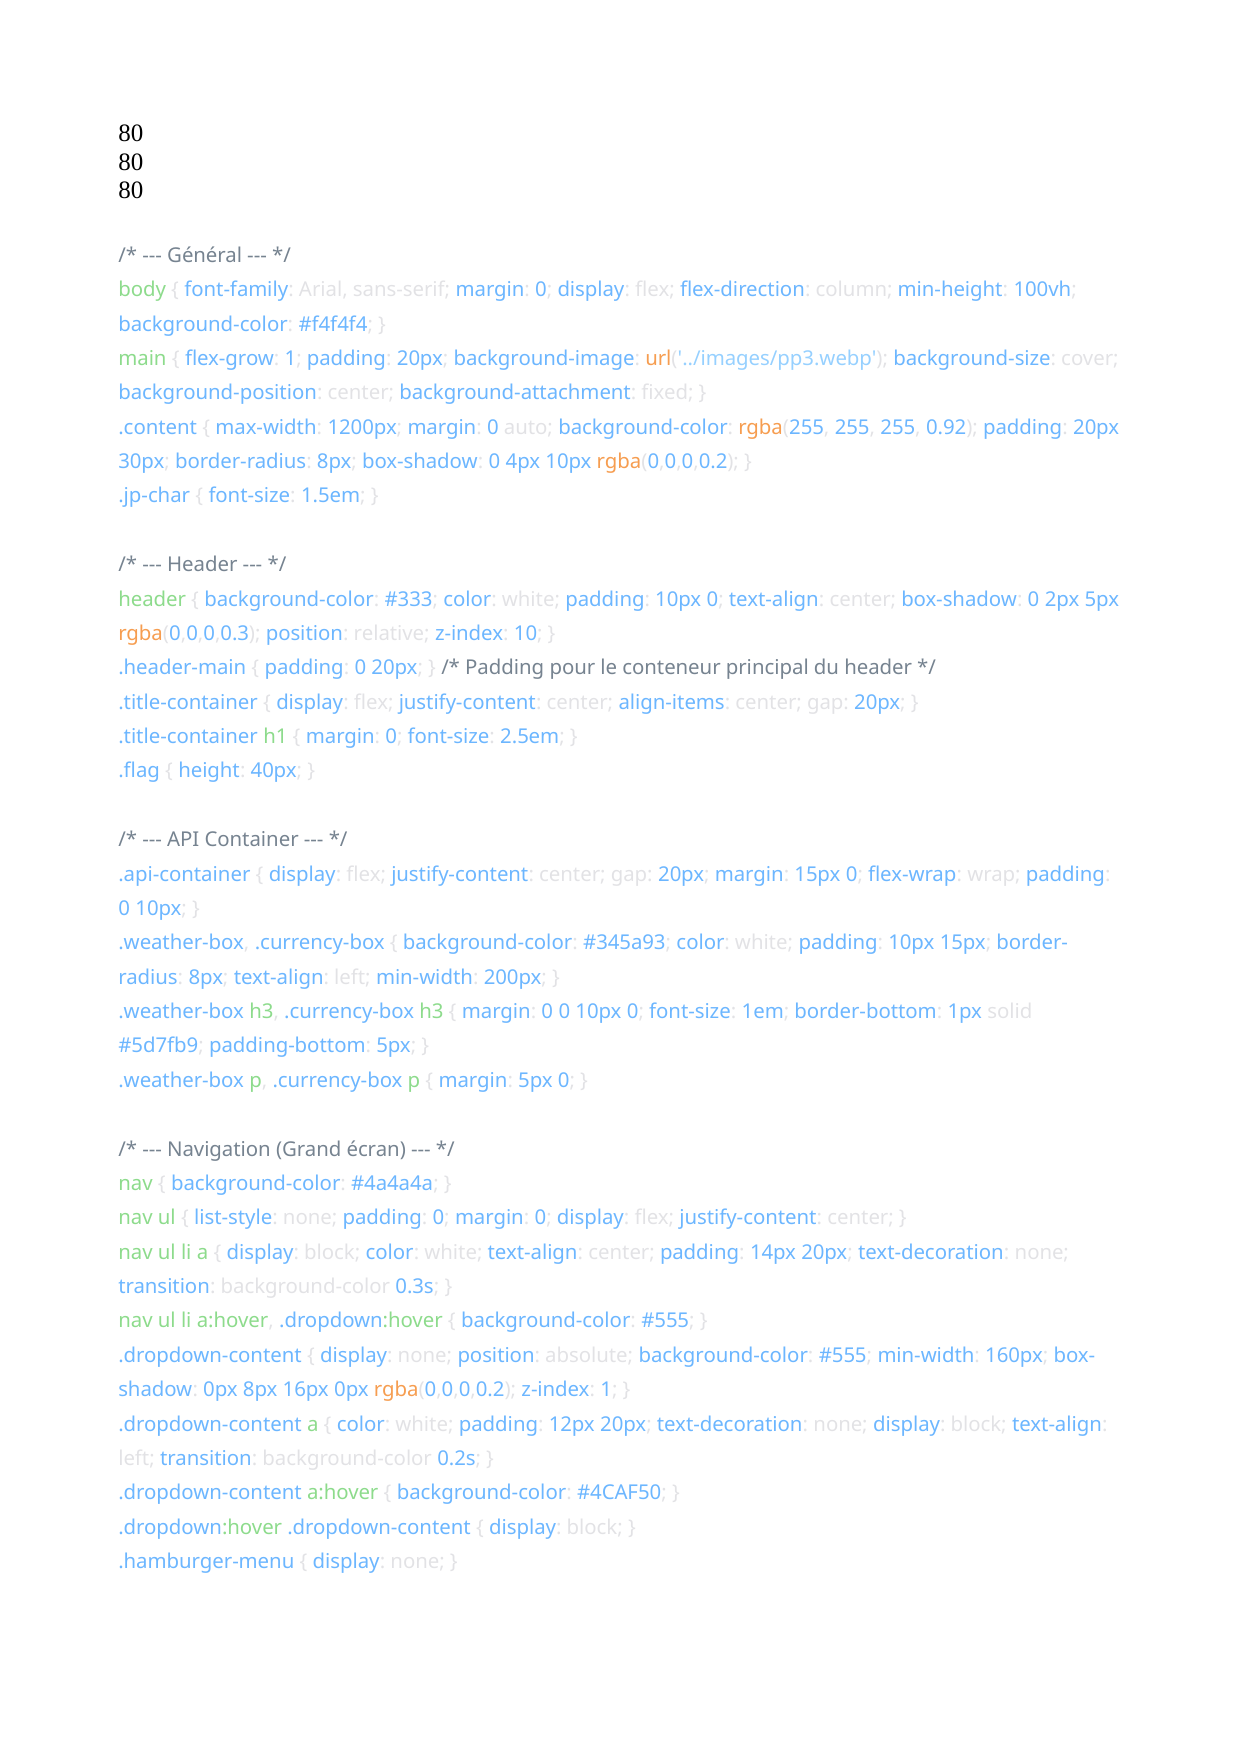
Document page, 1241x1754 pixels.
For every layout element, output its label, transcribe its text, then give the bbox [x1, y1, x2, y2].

text .title-container h1 { margin: 0; font-size: 2.5em; } [118, 715, 1122, 749]
text .hamburger-menu { display: none; } [118, 1540, 1122, 1574]
text .api-container { display: flex; justify-content: center; gap: 20px; margin: 15px 0; flex-wrap: wrap; padding: 0 10px; } [118, 853, 1122, 921]
text .dropdown-content { display: none; position: absolute; background-color: #555; min-width: 160px; box-shadow: 0px 8px 16px 0px rgba(0,0,0,0.2); z-index: 1; } [118, 1334, 1122, 1403]
text nav ul li a:hover, .dropdown:hover { background-color: #555; } [118, 1299, 1122, 1334]
text nav ul { list-style: none; padding: 0; margin: 0; display: flex; justify-content: center; } [118, 1196, 1122, 1231]
text /* --- Général --- */ [118, 234, 1122, 268]
text .weather-box, .currency-box { background-color: #345a93; color: white; padding: 10px 15px; border-radius: 8px; text-align: left; min-width: 200px; } [118, 921, 1122, 990]
text /* --- Navigation (Grand écran) --- */ [118, 1128, 1122, 1162]
text .dropdown:hover .dropdown-content { display: block; } [118, 1506, 1122, 1540]
text main { flex-grow: 1; padding: 20px; background-image: url('../images/pp3.webp'); background-size: cover; background-position: center; background-attachment: fixed; } [118, 337, 1122, 406]
text .weather-box h3, .currency-box h3 { margin: 0 0 10px 0; font-size: 1em; border-bottom: 1px solid #5d7fb9; padding-bottom: 5px; } [118, 990, 1122, 1059]
text /* --- API Container --- */ [118, 818, 1122, 853]
text nav ul li a { display: block; color: white; text-align: center; padding: 14px 20px; text-decoration: none; transition: background-color 0.3s; } [118, 1231, 1122, 1299]
text body { font-family: Arial, sans-serif; margin: 0; display: flex; flex-direction: column; min-height: 100vh; background-color: #f4f4f4; } [118, 268, 1122, 337]
text .content { max-width: 1200px; margin: 0 auto; background-color: rgba(255, 255, 255, 0.92); padding: 20px 30px; border-radius: 8px; box-shadow: 0 4px 10px rgba(0,0,0,0.2); } [118, 406, 1122, 474]
text .flag { height: 40px; } [118, 749, 1122, 784]
text .dropdown-content a:hover { background-color: #4CAF50; } [118, 1471, 1122, 1506]
text header { background-color: #333; color: white; padding: 10px 0; text-align: center; box-shadow: 0 2px 5px rgba(0,0,0,0.3); position: relative; z-index: 10; } [118, 578, 1122, 646]
text nav { background-color: #4a4a4a; } [118, 1162, 1122, 1196]
text .title-container { display: flex; justify-content: center; align-items: center; gap: 20px; } [118, 681, 1122, 715]
text .header-main { padding: 0 20px; } /* Padding pour le conteneur principal du header */ [118, 646, 1122, 681]
text /* --- Header --- */ [118, 543, 1122, 578]
text .dropdown-content a { color: white; padding: 12px 20px; text-decoration: none; display: block; text-align: left; transition: background-color 0.2s; } [118, 1403, 1122, 1471]
text .jp-char { font-size: 1.5em; } [118, 474, 1122, 509]
text .weather-box p, .currency-box p { margin: 5px 0; } [118, 1059, 1122, 1093]
